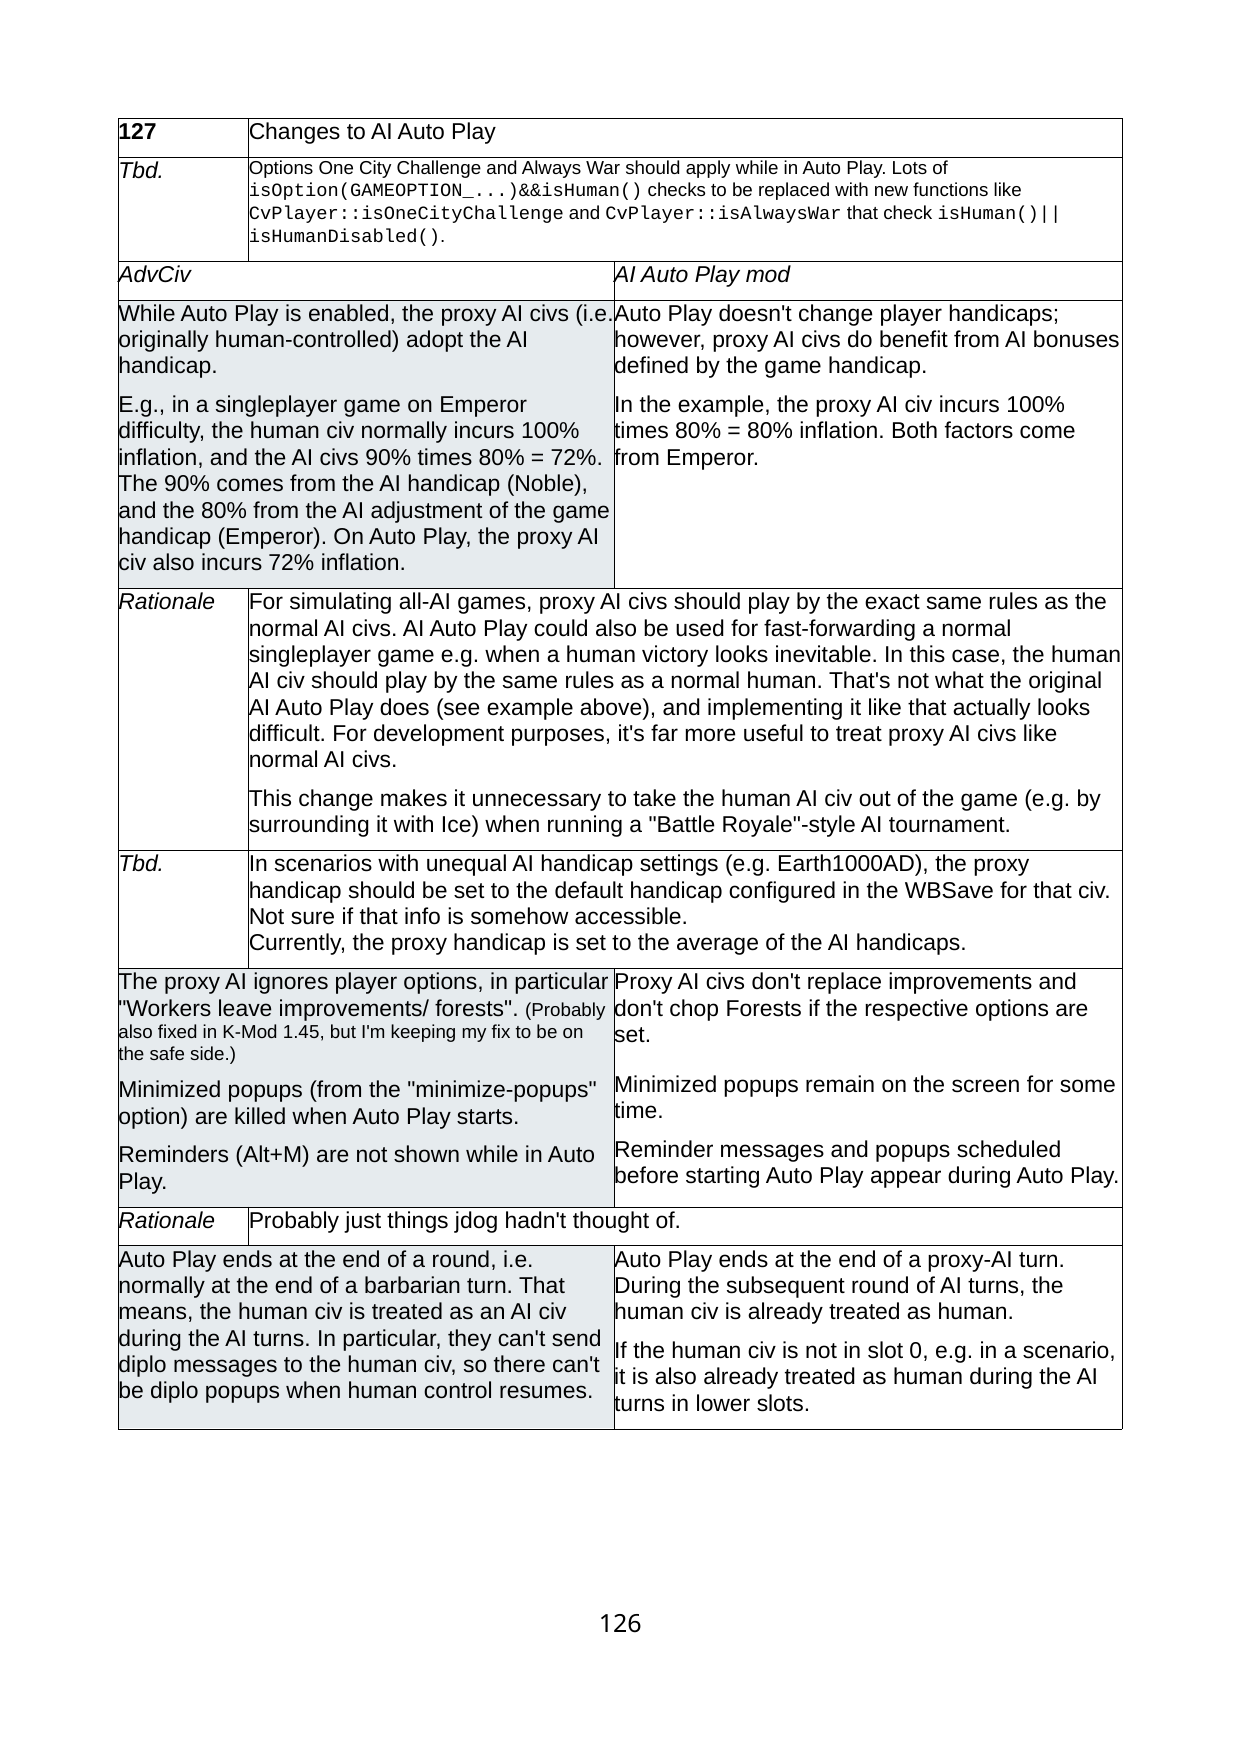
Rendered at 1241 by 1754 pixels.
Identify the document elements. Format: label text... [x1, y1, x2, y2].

table_header Changes to AI Auto Play [249, 119, 1122, 157]
table_cell Probably just things jdog hadn't thought of. [249, 1208, 1122, 1245]
table_cell The proxy AI ignores player options, in particular "Workers leave improvements/ forests". (Probably also fixed in K-Mod 1.45, but I'm keeping my fix to be on the safe side.) Minimized popups (from the "minimize-popups" option) are killed when Auto Play starts. Reminders (Alt+M) are not shown while in Auto Play. [119, 969, 614, 1207]
table_cell Tbd. [119, 851, 248, 968]
table_cell For simulating all-AI games, proxy AI civs should play by the exact same rules as the normal AI civs. AI Auto Play could also be used for fast-forwarding a normal singleplayer game e.g. when a human victory looks inevitable. In this case, the human AI civ should play by the same rules as a normal human. That's not what the original AI Auto Play does (see example above), and implementing it like that actually looks difficult. For development purposes, it's far more useful to treat proxy AI civs like normal AI civs. This change makes it unnecessary to take the human AI civ out of the game (e.g. by surrounding it with Ice) when running a "Battle Royale"-style AI tournament. [249, 589, 1122, 850]
table_header 127 [119, 119, 248, 157]
table_cell Auto Play doesn't change player handicaps; however, proxy AI civs do benefit from AI bonuses defined by the game handicap. In the example, the proxy AI civ incurs 100% times 80% = 80% inflation. Both factors come from Emperor. [615, 301, 1122, 588]
table_cell Rationale [119, 1208, 248, 1245]
table_cell AI Auto Play mod [615, 262, 1122, 299]
table_cell Proxy AI civs don't replace improvements and don't chop Forests if the respective options are set. Minimized popups remain on the screen for some time. Reminder messages and popups scheduled before starting Auto Play appear during Auto Play. [615, 969, 1122, 1207]
table_cell Auto Play ends at the end of a round, i.e. normally at the end of a barbarian turn. That means, the human civ is treated as an AI civ during the AI turns. In particular, they can't send diplo messages to the human civ, so there can't be diplo popups when human control resumes. [119, 1246, 614, 1428]
table_cell In scenarios with unequal AI handicap settings (e.g. Earth1000AD), the proxy handicap should be set to the default handicap configured in the WBSave for that civ. Not sure if that info is somehow accessible. Currently, the proxy handicap is set to the average of the AI handicaps. [249, 851, 1122, 968]
table_cell While Auto Play is enabled, the proxy AI civs (i.e. originally human-controlled) adopt the AI handicap. E.g., in a singleplayer game on Emperor difficulty, the human civ normally incurs 100% inflation, and the AI civs 90% times 80% = 72%. The 90% comes from the AI handicap (Noble), and the 80% from the AI adjustment of the game handicap (Emperor). On Auto Play, the proxy AI civ also incurs 72% inflation. [119, 301, 614, 588]
table_cell AdvCiv [119, 262, 614, 299]
table_cell Auto Play ends at the end of a proxy-AI turn. During the subsequent round of AI turns, the human civ is already treated as human. If the human civ is not in slot 0, e.g. in a scenario, it is also already treated as human during the AI turns in lower slots. [615, 1246, 1122, 1428]
table_cell Tbd. [119, 158, 248, 261]
table_cell Rationale [119, 589, 248, 850]
table_cell Options One City Challenge and Always War should apply while in Auto Play. Lots of isOption(GAMEOPTION_...)&&isHuman() checks to be replaced with new functions like CvPlayer::isOneCityChallenge and CvPlayer::isAlwaysWar that check isHuman()||isHumanDisabled(). [249, 158, 1122, 261]
